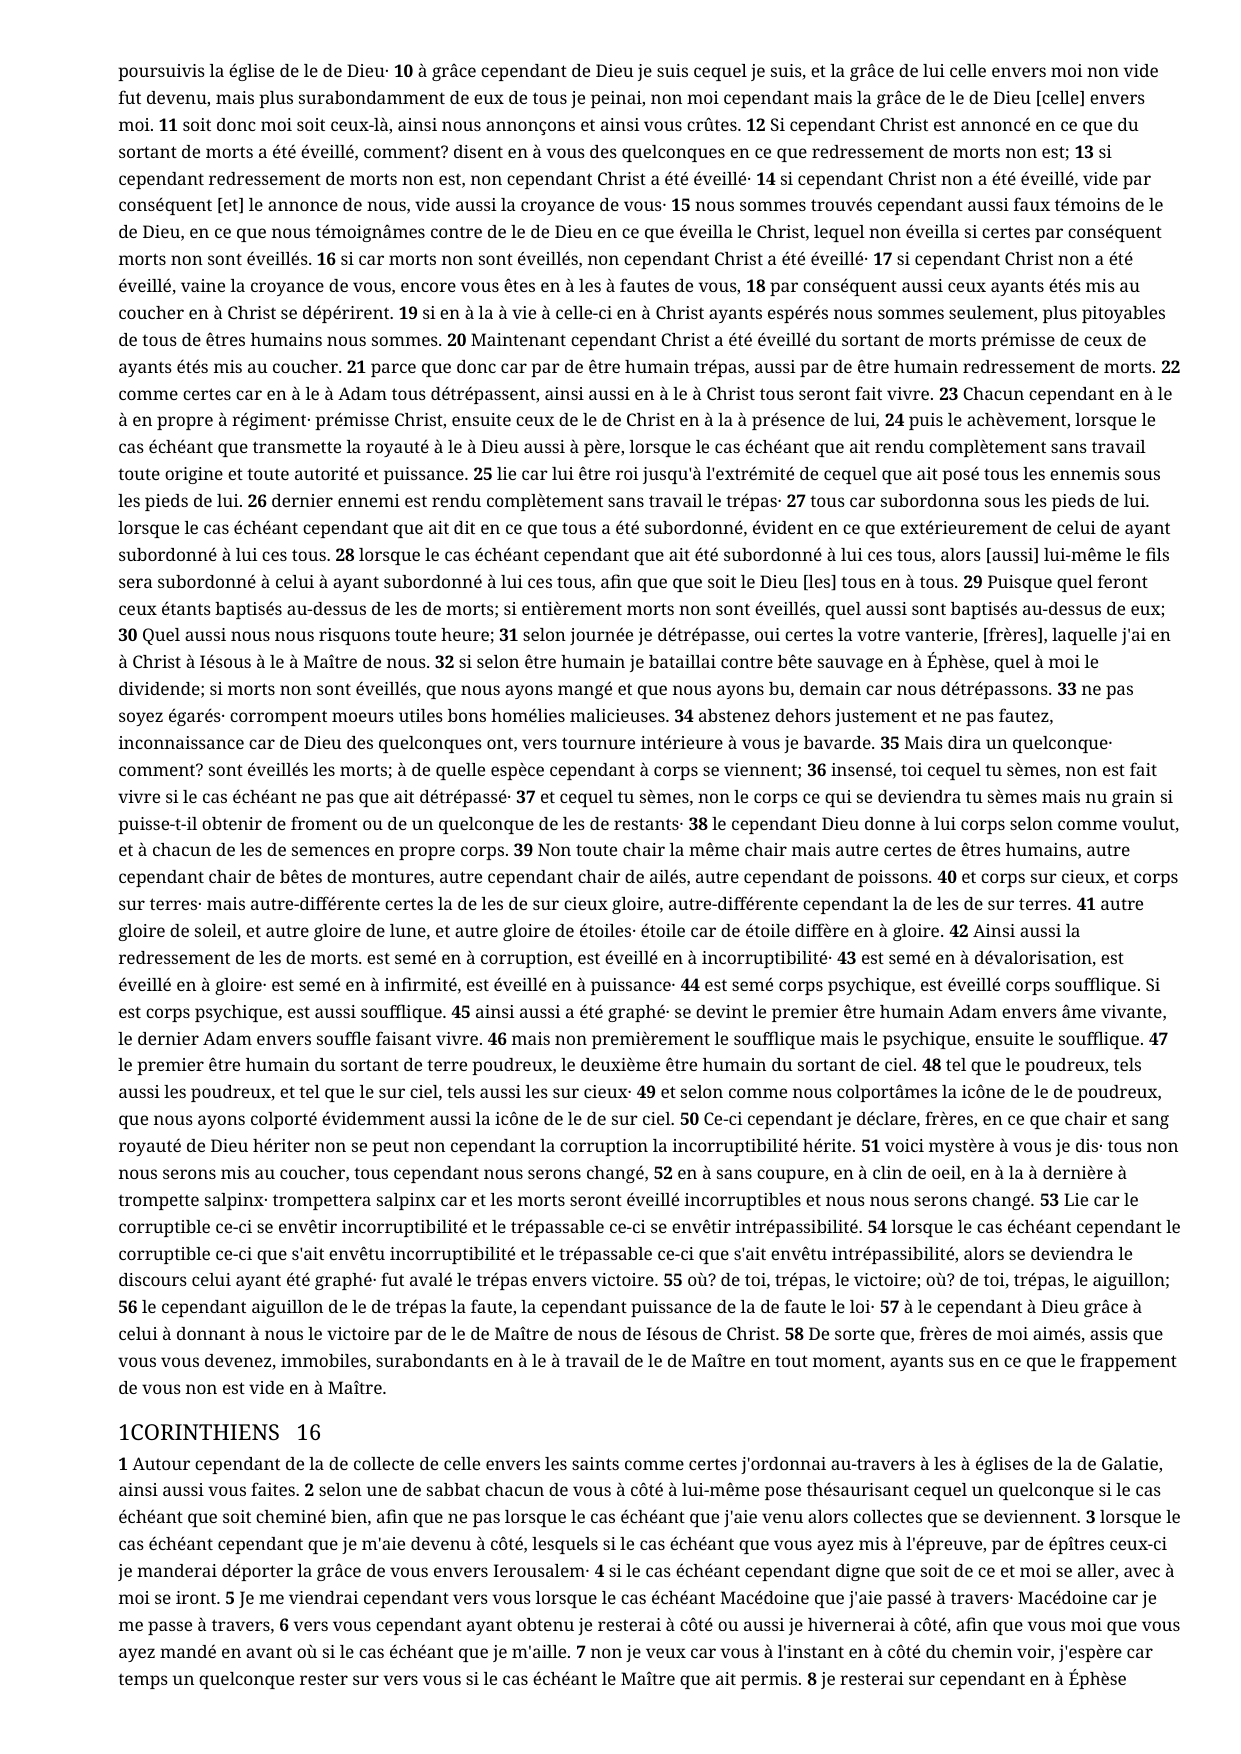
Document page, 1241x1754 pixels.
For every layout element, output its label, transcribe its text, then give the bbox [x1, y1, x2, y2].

text 1CORINTHIENS 16 [118, 1417, 1181, 1447]
text poursuivis la église de le de Dieu· 10 à grâce cependant de Dieu je suis cequel je suis, et la grâce de lui celle envers moi non vide fut devenu, mais plus surabondamment de eux de tous je peinai, non moi cependant mais la grâce de le de Dieu [celle] envers moi. 11 soit donc moi soit ceux-là, ainsi nous annonçons et ainsi vous crûtes. 12 Si cependant Christ est annoncé en ce que du sortant de morts a été éveillé, comment? disent en à vous des quelconques en ce que redressement de morts non est; 13 si cependant redressement de morts non est, non cependant Christ a été éveillé· 14 si cependant Christ non a été éveillé, vide par conséquent [et] le annonce de nous, vide aussi la croyance de vous· 15 nous sommes trouvés cependant aussi faux témoins de le de Dieu, en ce que nous témoignâmes contre de le de Dieu en ce que éveilla le Christ, lequel non éveilla si certes par conséquent morts non sont éveillés. 16 si car morts non sont éveillés, non cependant Christ a été éveillé· 17 si cependant Christ non a été éveillé, vaine la croyance de vous, encore vous êtes en à les à fautes de vous, 18 par conséquent aussi ceux ayants étés mis au coucher en à Christ se dépérirent. 19 si en à la à vie à celle-ci en à Christ ayants espérés nous sommes seulement, plus pitoyables de tous de êtres humains nous sommes. 20 Maintenant cependant Christ a été éveillé du sortant de morts prémisse de ceux de ayants étés mis au coucher. 21 parce que donc car par de être humain trépas, aussi par de être humain redressement de morts. 22 comme certes car en à le à Adam tous détrépassent, ainsi aussi en à le à Christ tous seront fait vivre. 23 Chacun cependant en à le à en propre à régiment· prémisse Christ, ensuite ceux de le de Christ en à la à présence de lui, 24 puis le achèvement, lorsque le cas échéant que transmette la royauté à le à Dieu aussi à père, lorsque le cas échéant que ait rendu complètement sans travail toute origine et toute autorité et puissance. 25 lie car lui être roi jusqu'à l'extrémité de cequel que ait posé tous les ennemis sous les pieds de lui. 26 dernier ennemi est rendu complètement sans travail le trépas· 27 tous car subordonna sous les pieds de lui. lorsque le cas échéant cependant que ait dit en ce que tous a été subordonné, évident en ce que extérieurement de celui de ayant subordonné à lui ces tous. 28 lorsque le cas échéant cependant que ait été subordonné à lui ces tous, alors [aussi] lui-même le fils sera subordonné à celui à ayant subordonné à lui ces tous, afin que que soit le Dieu [les] tous en à tous. 29 Puisque quel feront ceux étants baptisés au-dessus de les de morts; si entièrement morts non sont éveillés, quel aussi sont baptisés au-dessus de eux; 30 Quel aussi nous nous risquons toute heure; 31 selon journée je détrépasse, oui certes la votre vanterie, [frères], laquelle j'ai en à Christ à Iésous à le à Maître de nous. 32 si selon être humain je bataillai contre bête sauvage en à Éphèse, quel à moi le dividende; si morts non sont éveillés, que nous ayons mangé et que nous ayons bu, demain car nous détrépassons. 33 ne pas soyez égarés· corrompent moeurs utiles bons homélies malicieuses. 34 abstenez dehors justement et ne pas fautez, inconnaissance car de Dieu des quelconques ont, vers tournure intérieure à vous je bavarde. 35 Mais dira un quelconque· comment? sont éveillés les morts; à de quelle espèce cependant à corps se viennent; 36 insensé, toi cequel tu sèmes, non est fait vivre si le cas échéant ne pas que ait détrépassé· 37 et cequel tu sèmes, non le corps ce qui se deviendra tu sèmes mais nu grain si puisse-t-il obtenir de froment ou de un quelconque de les de restants· 38 le cependant Dieu donne à lui corps selon comme voulut, et à chacun de les de semences en propre corps. 39 Non toute chair la même chair mais autre certes de êtres humains, autre cependant chair de bêtes de montures, autre cependant chair de ailés, autre cependant de poissons. 40 et corps sur cieux, et corps sur terres· mais autre-différente certes la de les de sur cieux gloire, autre-différente cependant la de les de sur terres. 41 autre gloire de soleil, et autre gloire de lune, et autre gloire de étoiles· étoile car de étoile diffère en à gloire. 42 Ainsi aussi la redressement de les de morts. est semé en à corruption, est éveillé en à incorruptibilité· 43 est semé en à dévalorisation, est éveillé en à gloire· est semé en à infirmité, est éveillé en à puissance· 44 est semé corps psychique, est éveillé corps soufflique. Si est corps psychique, est aussi soufflique. 45 ainsi aussi a été graphé· se devint le premier être humain Adam envers âme vivante, le dernier Adam envers souffle faisant vivre. 46 mais non premièrement le soufflique mais le psychique, ensuite le soufflique. 47 le premier être humain du sortant de terre poudreux, le deuxième être humain du sortant de ciel. 48 tel que le poudreux, tels aussi les poudreux, et tel que le sur ciel, tels aussi les sur cieux· 49 et selon comme nous colportâmes la icône de le de poudreux, que nous ayons colporté évidemment aussi la icône de le de sur ciel. 50 Ce-ci cependant je déclare, frères, en ce que chair et sang royauté de Dieu hériter non se peut non cependant la corruption la incorruptibilité hérite. 51 voici mystère à vous je dis· tous non nous serons mis au coucher, tous cependant nous serons changé, 52 en à sans coupure, en à clin de oeil, en à la à dernière à trompette salpinx· trompettera salpinx car et les morts seront éveillé incorruptibles et nous nous serons changé. 53 Lie car le corruptible ce-ci se envêtir incorruptibilité et le trépassable ce-ci se envêtir intrépassibilité. 54 lorsque le cas échéant cependant le corruptible ce-ci que s'ait envêtu incorruptibilité et le trépassable ce-ci que s'ait envêtu intrépassibilité, alors se deviendra le discours celui ayant été graphé· fut avalé le trépas envers victoire. 55 où? de toi, trépas, le victoire; où? de toi, trépas, le aiguillon; 56 le cependant aiguillon de le de trépas la faute, la cependant puissance de la de faute le loi· 57 à le cependant à Dieu grâce à celui à donnant à nous le victoire par de le de Maître de nous de Iésous de Christ. 58 De sorte que, frères de moi aimés, assis que vous vous devenez, immobiles, surabondants en à le à travail de le de Maître en tout moment, ayants sus en ce que le frappement de vous non est vide en à Maître. [118, 59, 1181, 1399]
text 1 Autour cependant de la de collecte de celle envers les saints comme certes j'ordonnai au-travers à les à églises de la de Galatie, ainsi aussi vous faites. 2 selon une de sabbat chacun de vous à côté à lui-même pose thésaurisant cequel un quelconque si le cas échéant que soit cheminé bien, afin que ne pas lorsque le cas échéant que j'aie venu alors collectes que se deviennent. 3 lorsque le cas échéant cependant que je m'aie devenu à côté, lesquels si le cas échéant que vous ayez mis à l'épreuve, par de épîtres ceux-ci je manderai déporter la grâce de vous envers Ierousalem· 4 si le cas échéant cependant digne que soit de ce et moi se aller, avec à moi se iront. 5 Je me viendrai cependant vers vous lorsque le cas échéant Macédoine que j'aie passé à travers· Macédoine car je me passe à travers, 6 vers vous cependant ayant obtenu je resterai à côté ou aussi je hivernerai à côté, afin que vous moi que vous ayez mandé en avant où si le cas échéant que je m'aille. 7 non je veux car vous à l'instant en à côté du chemin voir, j'espère car temps un quelconque rester sur vers vous si le cas échéant le Maître que ait permis. 8 je resterai sur cependant en à Éphèse [118, 1452, 1181, 1690]
